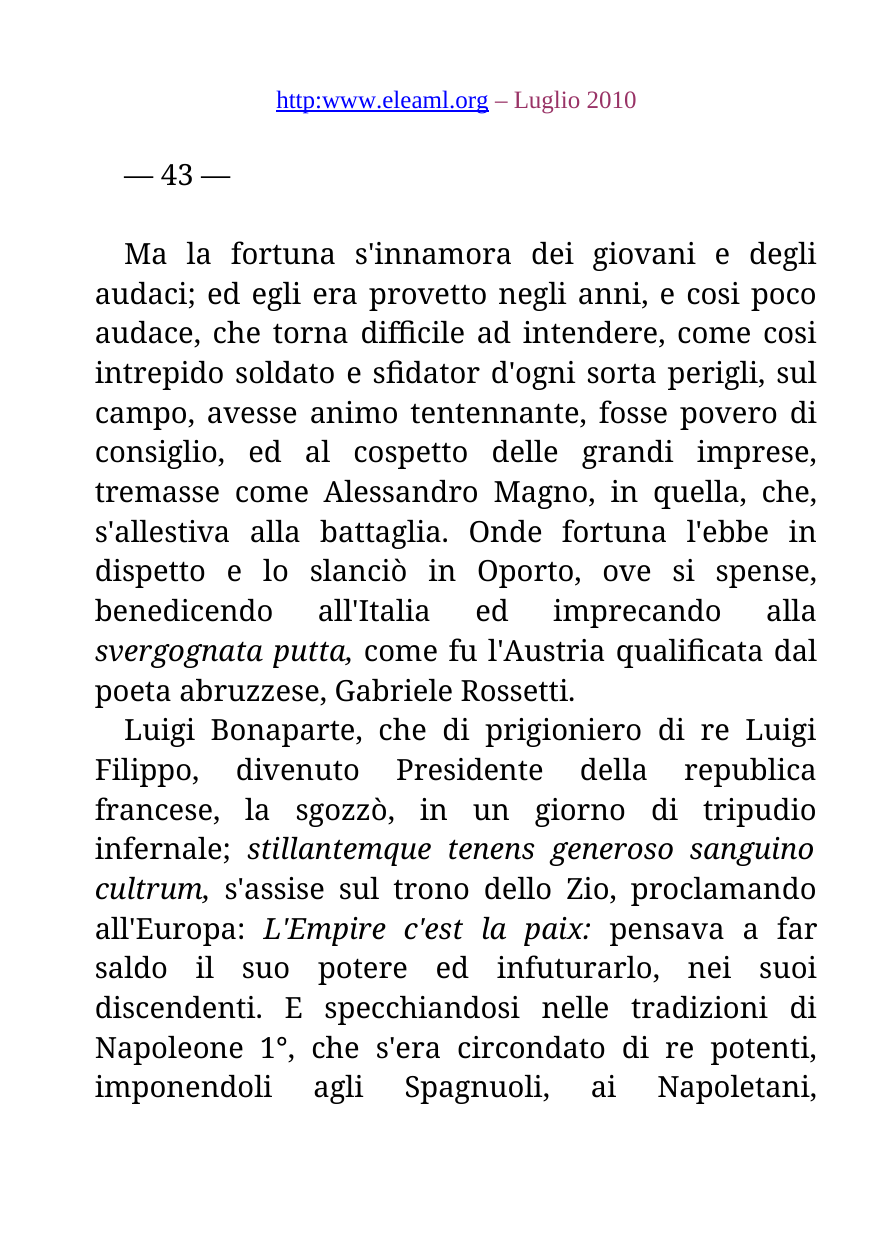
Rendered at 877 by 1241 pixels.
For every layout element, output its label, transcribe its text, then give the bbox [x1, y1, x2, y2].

text — 43 — [94, 154, 818, 193]
text Luigi Bonaparte, che di prigioniero di re Luigi Filippo, divenuto Presidente della republica francese, la sgozzò, in un giorno di tripudio infernale; stillantemque tenens generoso sanguino cultrum, s'assise sul trono dello Zio, proclamando all'Europa: L'Empire c'est la paix: pensava a far saldo il suo potere ed infuturarlo, nei suoi discendenti. E specchiandosi nelle tradizioni di Napoleone 1°, che s'era circondato di re potenti, imponendoli agli Spagnuoli, ai Napoletani, [94, 709, 818, 1106]
text Ma la fortuna s'innamora dei giovani e degli audaci; ed egli era provetto negli anni, e cosi poco audace, che torna difficile ad intendere, come cosi intrepido soldato e sfidator d'ogni sorta perigli, sul campo, avesse animo tentennante, fosse povero di consiglio, ed al cospetto delle grandi imprese, tremasse come Alessandro Magno, in quella, che, s'allestiva alla battaglia. Onde fortuna l'ebbe in dispetto e lo slanciò in Oporto, ove si spense, benedicendo all'Italia ed imprecando alla svergognata putta, come fu l'Austria qualificata dal poeta abruzzese, Gabriele Rossetti. [94, 233, 818, 709]
